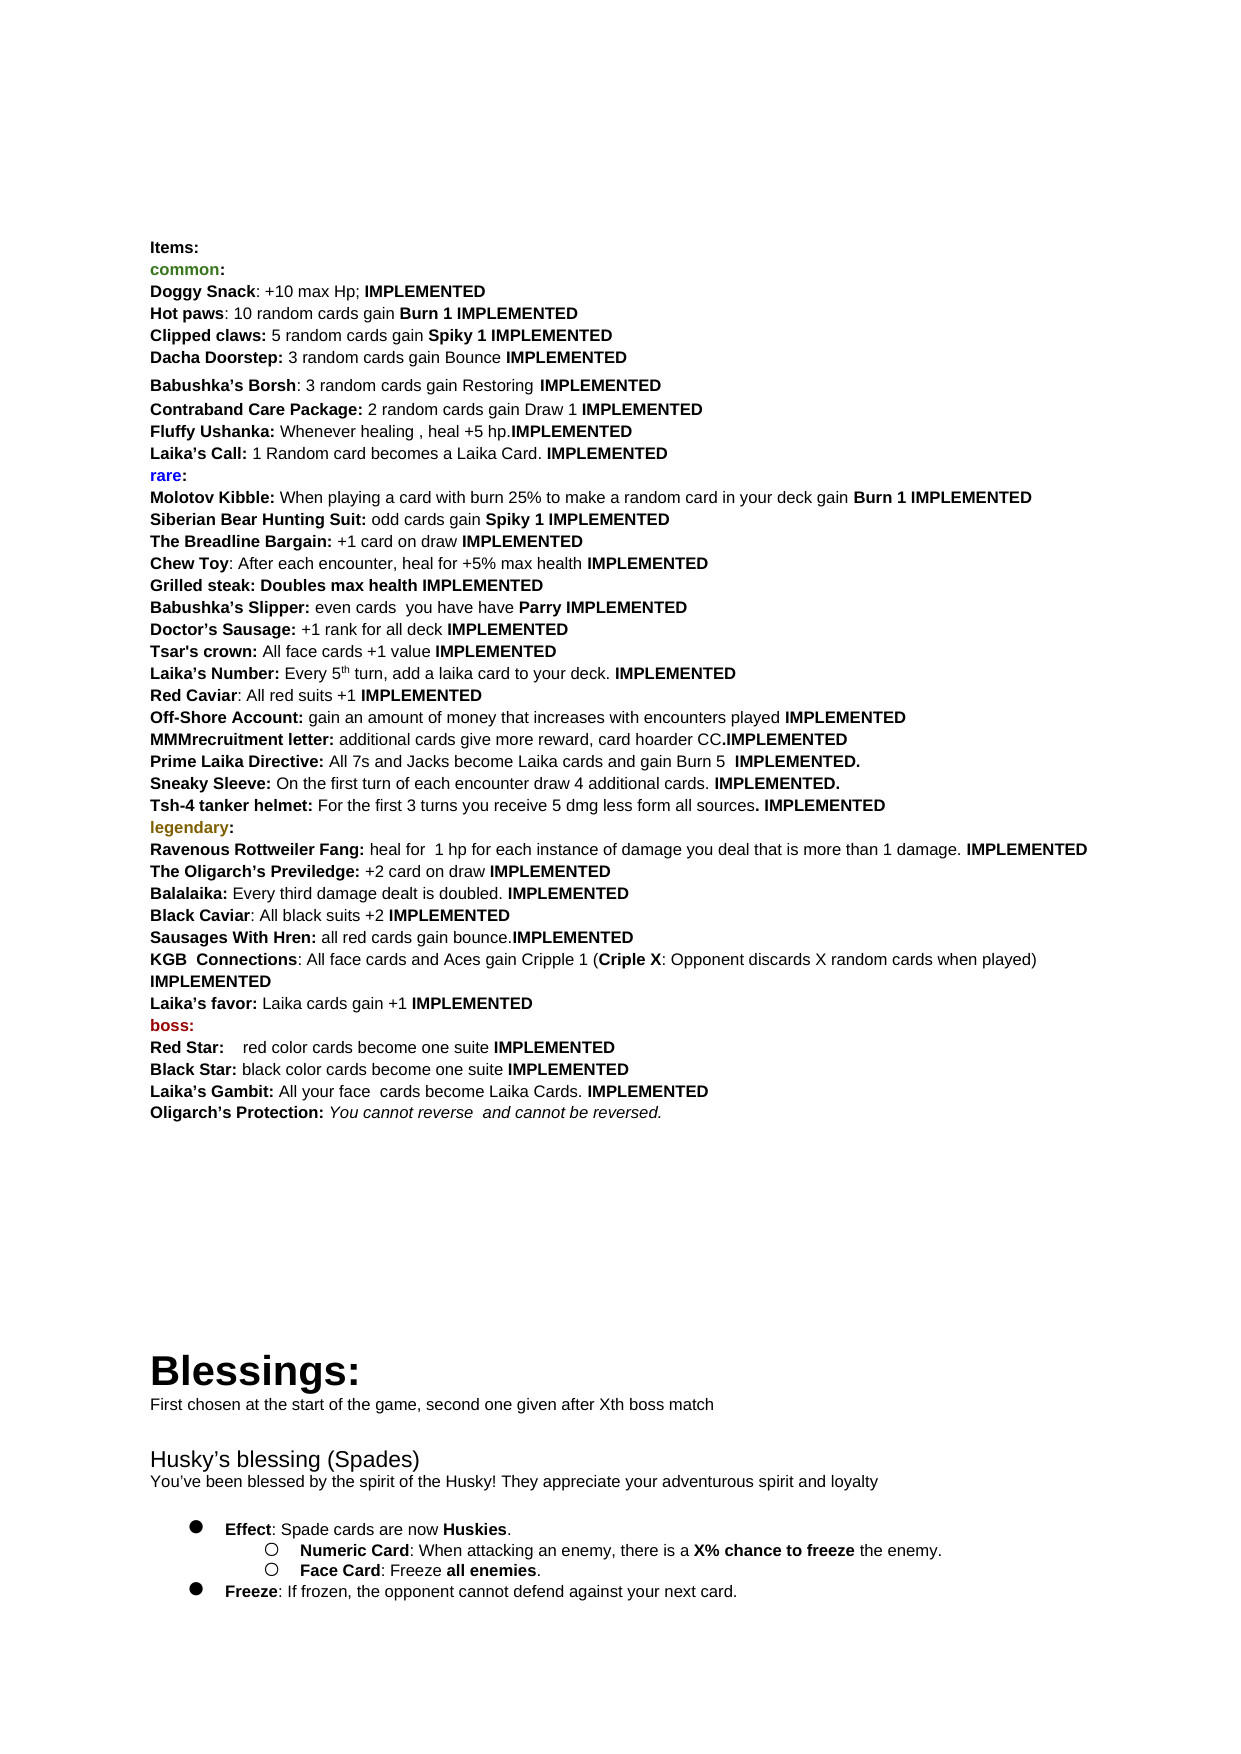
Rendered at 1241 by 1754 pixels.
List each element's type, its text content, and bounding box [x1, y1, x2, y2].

text common: [150, 260, 1090, 279]
list Numeric Card: When attacking an enemy, there is a X% chance to freeze the enemy. [262, 1540, 1090, 1561]
text Balalaika: Every third damage dealt is doubled. IMPLEMENTED [150, 883, 1090, 903]
text Ravenous Rottweiler Fang: heal for 1 hp for each instance of damage you deal that is more than 1 damage. IMPLEMENTED [150, 839, 1090, 859]
text Doggy Snack: +10 max Hp; IMPLEMENTED [150, 282, 1090, 301]
text Dacha Doorstep: 3 random cards gain Bounce IMPLEMENTED [150, 348, 1090, 367]
text Sneaky Sleeve: On the first turn of each encounter draw 4 additional cards. IMPLEMENTED. [150, 774, 1090, 793]
text legendary: [150, 818, 1090, 837]
text Sausages With Hren: all red cards gain bounce.IMPLEMENTED [150, 927, 1090, 947]
text Contraband Care Package: 2 random cards gain Draw 1 IMPLEMENTED [150, 400, 1090, 419]
list Effect: Spade cards are now Huskies. [187, 1519, 1090, 1540]
text boss: [150, 1015, 1090, 1034]
text Hot paws: 10 random cards gain Burn 1 IMPLEMENTED [150, 304, 1090, 323]
text Black Caviar: All black suits +2 IMPLEMENTED [150, 906, 1090, 925]
text Clipped claws: 5 random cards gain Spiky 1 IMPLEMENTED [150, 326, 1090, 345]
text Tsar's crown: All face cards +1 value IMPLEMENTED [150, 642, 1090, 661]
list Face Card: Freeze all enemies. [262, 1561, 1090, 1582]
text Red Caviar: All red suits +1 IMPLEMENTED [150, 686, 1090, 705]
text Doctor’s Sausage: +1 rank for all deck IMPLEMENTED [150, 620, 1090, 639]
text Molotov Kibble: When playing a card with burn 25% to make a random card in your deck gain Burn 1 IMPLEMENTED [150, 488, 1090, 507]
text Chew Toy: After each encounter, heal for +5% max health IMPLEMENTED [150, 554, 1090, 573]
text Off-Shore Account: gain an amount of money that increases with encounters played IMPLEMENTED [150, 708, 1090, 727]
text First chosen at the start of the game, second one given after Xth boss match [150, 1395, 1090, 1414]
text Fluffy Ushanka: Whenever healing , heal +5 hp.IMPLEMENTED [150, 422, 1090, 441]
text Laika’s Gambit: All your face cards become Laika Cards. IMPLEMENTED [150, 1081, 1090, 1101]
text rare: [150, 466, 1090, 485]
subtitle Husky’s blessing (Spades) [150, 1446, 1090, 1472]
text Babushka’s Borsh: 3 random cards gain Restoring IMPLEMENTED [150, 370, 1090, 396]
text Laika’s favor: Laika cards gain +1 IMPLEMENTED [150, 993, 1090, 1013]
text Black Star: black color cards become one suite IMPLEMENTED [150, 1059, 1090, 1078]
list Freeze: If frozen, the opponent cannot defend against your next card. [187, 1582, 1090, 1602]
text MMMrecruitment letter: additional cards give more reward, card hoarder CC.IMPLEMENTED [150, 730, 1090, 749]
text Tsh-4 tanker helmet: For the first 3 turns you receive 5 dmg less form all sources. IMPLEMENTED [150, 796, 1090, 815]
text The Oligarch’s Previledge: +2 card on draw IMPLEMENTED [150, 862, 1090, 881]
text The Breadline Bargain: +1 card on draw IMPLEMENTED [150, 532, 1090, 551]
text You’ve been blessed by the spirit of the Husky! They appreciate your adventurous spirit and loyalty [150, 1472, 1090, 1491]
subtitle Blessings: [150, 1347, 1090, 1395]
text Oligarch’s Protection: You cannot reverse and cannot be reversed. [150, 1103, 1090, 1122]
text Red Star: red color cards become one suite IMPLEMENTED [150, 1037, 1090, 1057]
text Siberian Bear Hunting Suit: odd cards gain Spiky 1 IMPLEMENTED [150, 510, 1090, 529]
text Laika’s Call: 1 Random card becomes a Laika Card. IMPLEMENTED [150, 444, 1090, 463]
text KGB Connections: All face cards and Aces gain Cripple 1 (Criple X: Opponent discards X random cards when played) IMPLEMENTED [150, 949, 1090, 991]
text Babushka’s Slipper: even cards you have have Parry IMPLEMENTED [150, 598, 1090, 617]
text Laika’s Number: Every 5th turn, add a laika card to your deck. IMPLEMENTED [150, 664, 1090, 683]
text Items: [150, 238, 1090, 257]
text Grilled steak: Doubles max health IMPLEMENTED [150, 576, 1090, 595]
text Prime Laika Directive: All 7s and Jacks become Laika cards and gain Burn 5 IMPLEMENTED. [150, 752, 1090, 771]
